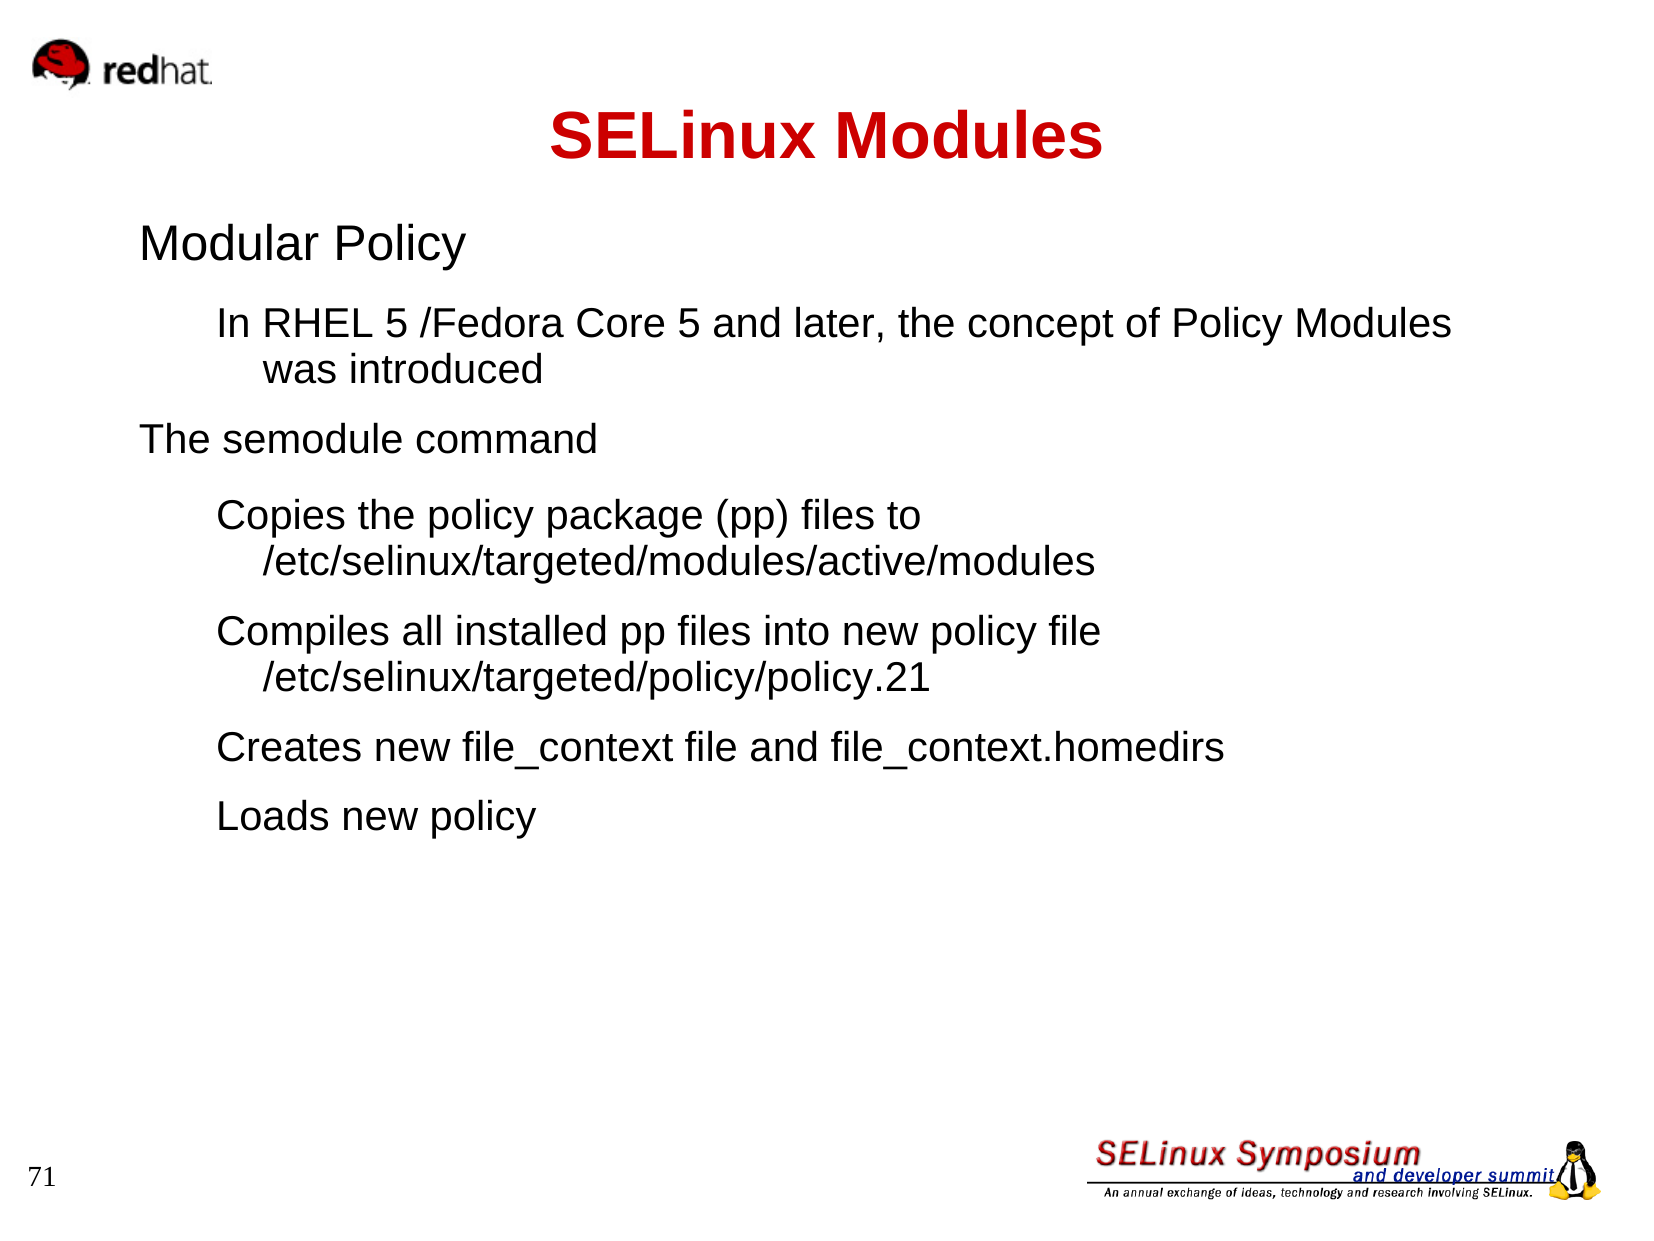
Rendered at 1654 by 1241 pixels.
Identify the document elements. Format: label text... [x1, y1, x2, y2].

list Modular Policy In RHEL 5 /Fedora Core 5 and later, the concept of Policy Modules was introduced The semodule command Copies the policy package (pp) files to /etc/selinux/targeted/modules/active/modules Compiles all installed pp files into new policy file /etc/selinux/targeted/policy/policy.21 Creates new file_context file and file_context.homedirs Loads new policy [121, 214, 1534, 1088]
picture [1087, 1135, 1613, 1200]
title SELinux Modules [121, 55, 1534, 214]
picture [31, 37, 212, 98]
